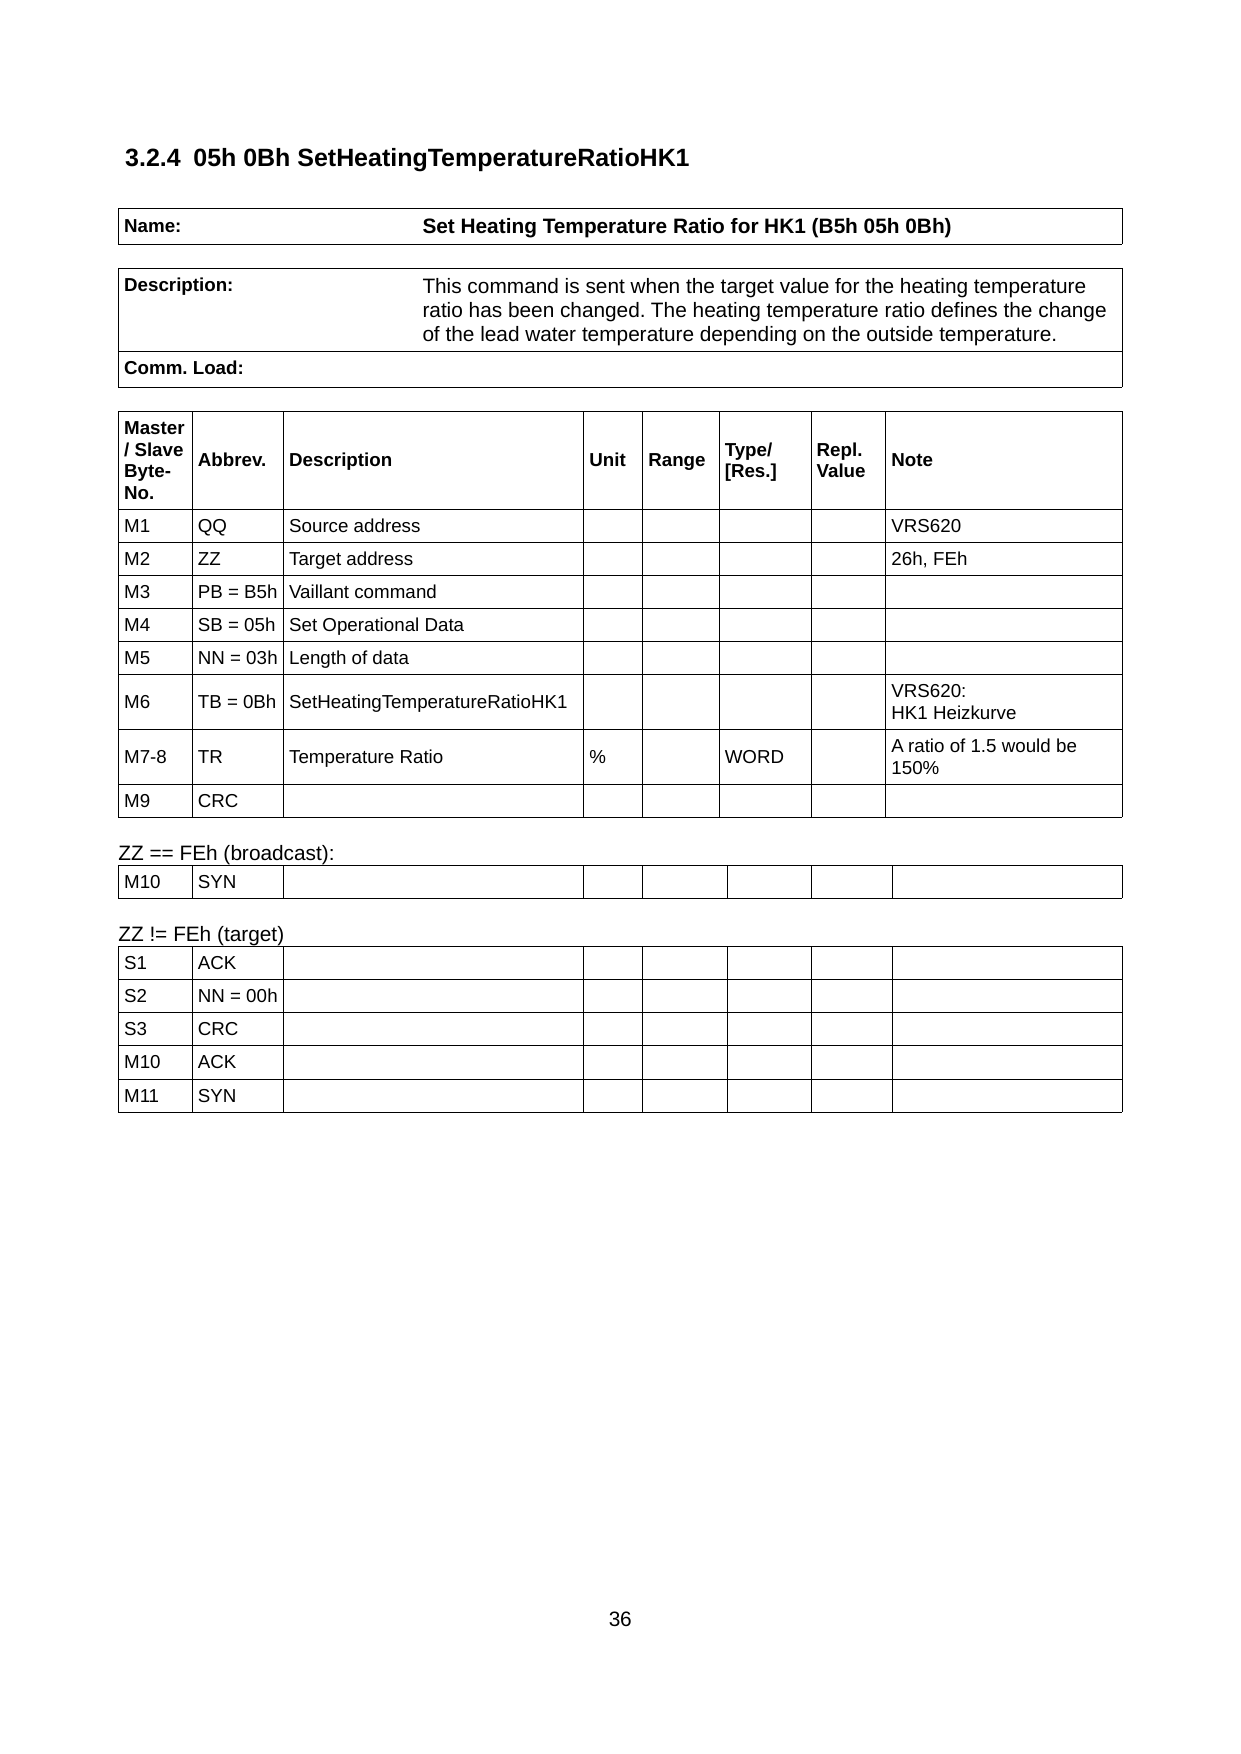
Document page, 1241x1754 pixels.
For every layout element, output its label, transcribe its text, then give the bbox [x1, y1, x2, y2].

table_cell [584, 642, 642, 674]
table_cell [812, 1046, 892, 1078]
table_cell [728, 1013, 811, 1045]
table_cell M9 [119, 785, 192, 817]
table_cell S3 [119, 1013, 192, 1045]
table_cell Temperature Ratio [284, 730, 583, 784]
table_cell [893, 980, 1122, 1012]
table_cell NN = 03h [193, 642, 283, 674]
table_cell [728, 1080, 811, 1112]
table_cell [284, 785, 583, 817]
table_header [284, 947, 583, 979]
table_cell CRC [193, 785, 283, 817]
table_cell [812, 785, 885, 817]
table_cell [886, 609, 1122, 641]
table_cell M5 [119, 642, 192, 674]
table_cell Target address [284, 543, 583, 575]
table_cell SYN [193, 1080, 283, 1112]
table_header [728, 947, 811, 979]
table_cell M1 [119, 510, 192, 542]
table_cell [728, 1046, 811, 1078]
table_cell [812, 576, 885, 608]
table_header [893, 947, 1122, 979]
table_cell [643, 730, 719, 784]
table_cell VRS620: HK1 Heizkurve [886, 675, 1122, 729]
table_header Note [886, 412, 1122, 509]
table_cell [812, 543, 885, 575]
table_header [643, 866, 727, 898]
table_cell [584, 510, 642, 542]
table_cell [886, 785, 1122, 817]
table_cell [284, 1080, 583, 1112]
table_cell M10 [119, 1046, 192, 1078]
table_cell TB = 0Bh [193, 675, 283, 729]
table_cell M11 [119, 1080, 192, 1112]
table_cell [893, 1046, 1122, 1078]
table_cell CRC [193, 1013, 283, 1045]
table_cell [812, 675, 885, 729]
table_header This command is sent when the target value for the heating temperature ratio has been changed. The heating temperature ratio defines the change of the lead water temperature depending on the outside temperature. [416, 269, 1122, 351]
table_cell [812, 510, 885, 542]
table_cell [812, 642, 885, 674]
table_cell [720, 543, 811, 575]
table_cell [720, 609, 811, 641]
table_header [893, 866, 1122, 898]
table_cell M7-8 [119, 730, 192, 784]
table_header [584, 866, 642, 898]
table_cell [584, 980, 642, 1012]
table_cell [584, 1080, 642, 1112]
table_cell [720, 675, 811, 729]
table_cell WORD [720, 730, 811, 784]
table_cell [584, 576, 642, 608]
table_cell S2 [119, 980, 192, 1012]
table_header Unit [584, 412, 642, 509]
table_cell [720, 642, 811, 674]
table_header Repl. Value [812, 412, 885, 509]
table_header S1 [119, 947, 192, 979]
table_cell 26h, FEh [886, 543, 1122, 575]
table_cell [643, 510, 719, 542]
table_header Name: [119, 209, 416, 244]
table_header [812, 947, 892, 979]
subtitle 05h 0Bh SetHeatingTemperatureRatioHK1 [118, 143, 1122, 172]
table_cell [416, 352, 1122, 387]
table_cell [284, 1013, 583, 1045]
table_cell TR [193, 730, 283, 784]
table_cell % [584, 730, 642, 784]
table_cell [812, 1013, 892, 1045]
table_cell PB = B5h [193, 576, 283, 608]
table_header [284, 866, 583, 898]
table_cell Set Operational Data [284, 609, 583, 641]
table_cell Vaillant command [284, 576, 583, 608]
table_cell [643, 1080, 727, 1112]
table_cell [643, 609, 719, 641]
table_cell [584, 1046, 642, 1078]
table_cell [886, 642, 1122, 674]
table_cell [584, 785, 642, 817]
table_header M10 [119, 866, 192, 898]
table_cell M4 [119, 609, 192, 641]
table_cell [284, 1046, 583, 1078]
table_cell [643, 543, 719, 575]
table_cell [812, 730, 885, 784]
table_cell [812, 980, 892, 1012]
table_cell [643, 980, 727, 1012]
table_cell Comm. Load: [119, 352, 416, 387]
table_header Master/ Slave Byte-No. [119, 412, 192, 509]
table_header Description: [119, 269, 416, 351]
table_cell [643, 675, 719, 729]
table_header [728, 866, 811, 898]
table_header Description [284, 412, 583, 509]
table_cell M3 [119, 576, 192, 608]
table_header Range [643, 412, 719, 509]
table_cell [584, 1013, 642, 1045]
table_header SYN [193, 866, 283, 898]
table_cell [584, 675, 642, 729]
table_cell [643, 642, 719, 674]
table_cell [893, 1080, 1122, 1112]
table_header Abbrev. [193, 412, 283, 509]
table_cell QQ [193, 510, 283, 542]
table_cell ZZ [193, 543, 283, 575]
text ZZ == FEh (broadcast): [118, 841, 1122, 865]
table_cell Length of data [284, 642, 583, 674]
table_header Type/ [Res.] [720, 412, 811, 509]
table_cell [812, 609, 885, 641]
table_cell [584, 543, 642, 575]
table_cell [643, 1013, 727, 1045]
text ZZ != FEh (target) [118, 922, 1122, 946]
table_cell [643, 1046, 727, 1078]
table_header [812, 866, 892, 898]
table_cell A ratio of 1.5 would be 150% [886, 730, 1122, 784]
table_cell SB = 05h [193, 609, 283, 641]
table_cell Source address [284, 510, 583, 542]
table_cell SetHeatingTemperatureRatioHK1 [284, 675, 583, 729]
table_header [584, 947, 642, 979]
table_cell [886, 576, 1122, 608]
table_cell [720, 510, 811, 542]
table_cell [893, 1013, 1122, 1045]
table_header Set Heating Temperature Ratio for HK1 (B5h 05h 0Bh) [416, 209, 1122, 244]
table_cell [284, 980, 583, 1012]
table_cell [584, 609, 642, 641]
table_cell [728, 980, 811, 1012]
table_cell [643, 785, 719, 817]
table_cell [720, 576, 811, 608]
table_cell [720, 785, 811, 817]
table_cell M2 [119, 543, 192, 575]
table_cell VRS620 [886, 510, 1122, 542]
table_cell M6 [119, 675, 192, 729]
table_cell ACK [193, 1046, 283, 1078]
table_header [643, 947, 727, 979]
table_header ACK [193, 947, 283, 979]
table_cell [812, 1080, 892, 1112]
table_cell NN = 00h [193, 980, 283, 1012]
table_cell [643, 576, 719, 608]
